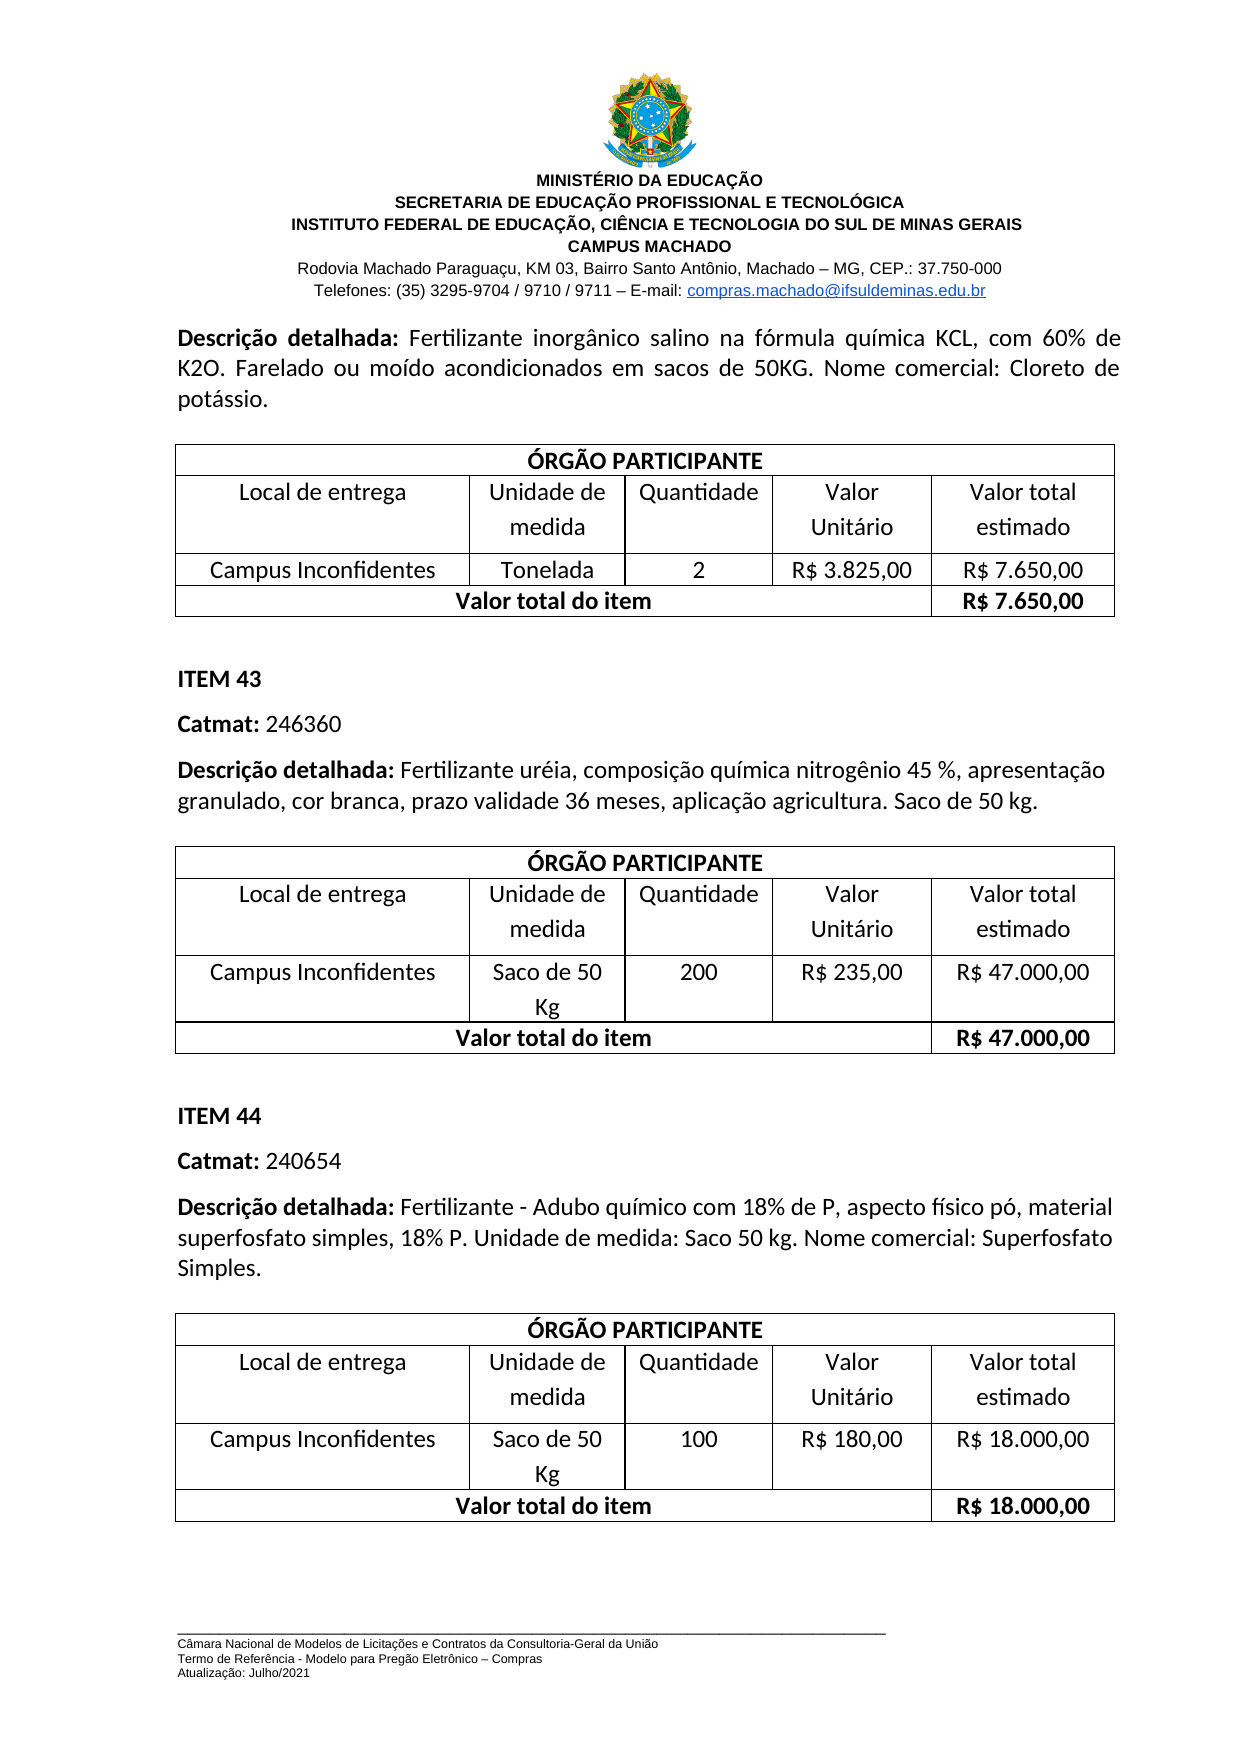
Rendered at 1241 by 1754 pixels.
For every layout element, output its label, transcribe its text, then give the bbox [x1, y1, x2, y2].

table_header ÓRGÃO PARTICIPANTE [176, 1314, 1114, 1345]
table_cell Quantidade [626, 476, 772, 553]
table_cell Valor total do item [176, 586, 931, 616]
text granulado, cor branca, prazo validade 36 meses, aplicação agricultura. Saco de 50 kg. [177, 785, 1122, 815]
table_header ÓRGÃO PARTICIPANTE [176, 847, 1114, 877]
table_cell Valor total estimado [932, 879, 1114, 955]
table_cell R$ 3.825,00 [773, 554, 931, 584]
table_cell R$ 235,00 [773, 956, 931, 1021]
text ITEM 44 [177, 1100, 1122, 1130]
text Descrição detalhada: Fertilizante - Adubo químico com 18% de P, aspecto físico pó, material [177, 1191, 1122, 1222]
table_cell Valor Unitário [773, 476, 931, 553]
table_cell Local de entrega [176, 1346, 469, 1422]
table_cell Valor total estimado [932, 1346, 1114, 1422]
table_cell Local de entrega [176, 476, 469, 553]
text ITEM 43 [177, 663, 1122, 693]
table_cell Valor total estimado [932, 476, 1114, 553]
table_cell 200 [626, 956, 772, 1021]
table_cell R$ 47.000,00 [932, 956, 1114, 1021]
text Descrição detalhada: Fertilizante inorgânico salino na fórmula química KCL, com 60% de K2O. Farelado ou moído acondicionados em sacos de 50KG. Nome comercial: Cloreto de potássio. [177, 322, 1122, 413]
text Catmat: 246360 [177, 708, 1122, 739]
table_cell Valor Unitário [773, 879, 931, 955]
table_cell Tonelada [470, 554, 624, 584]
table_cell Saco de 50 Kg [470, 956, 624, 1021]
table_cell Valor total do item [176, 1023, 931, 1053]
table_cell Local de entrega [176, 879, 469, 955]
table_cell Quantidade [626, 1346, 772, 1422]
table_cell Unidade de medida [470, 879, 624, 955]
table_cell Valor Unitário [773, 1346, 931, 1422]
table_cell 2 [626, 554, 772, 584]
table_cell R$ 180,00 [773, 1424, 931, 1489]
table_cell Unidade de medida [470, 1346, 624, 1422]
table_header ÓRGÃO PARTICIPANTE [176, 445, 1114, 475]
table_cell Valor total do item [176, 1490, 931, 1521]
text Descrição detalhada: Fertilizante uréia, composição química nitrogênio 45 %, apresentação [177, 754, 1122, 785]
picture [643, 163, 658, 168]
table_cell 100 [626, 1424, 772, 1489]
picture [603, 73, 697, 168]
table_cell R$ 7.650,00 [932, 554, 1114, 584]
table_cell Saco de 50 Kg [470, 1424, 624, 1489]
table_cell Quantidade [626, 879, 772, 955]
picture [669, 149, 680, 155]
text superfosfato simples, 18% P. Unidade de medida: Saco 50 kg. Nome comercial: Superfosfato [177, 1222, 1122, 1252]
table_cell R$ 7.650,00 [932, 586, 1114, 616]
table_cell R$ 47.000,00 [932, 1023, 1114, 1053]
text Catmat: 240654 [177, 1146, 1122, 1176]
table_cell Unidade de medida [470, 476, 624, 553]
text Simples. [177, 1252, 1122, 1283]
table_cell Campus Inconfidentes [176, 1424, 469, 1489]
table_cell R$ 18.000,00 [932, 1424, 1114, 1489]
table_cell Campus Inconfidentes [176, 956, 469, 1021]
table_cell R$ 18.000,00 [932, 1490, 1114, 1521]
table_cell Campus Inconfidentes [176, 554, 469, 584]
